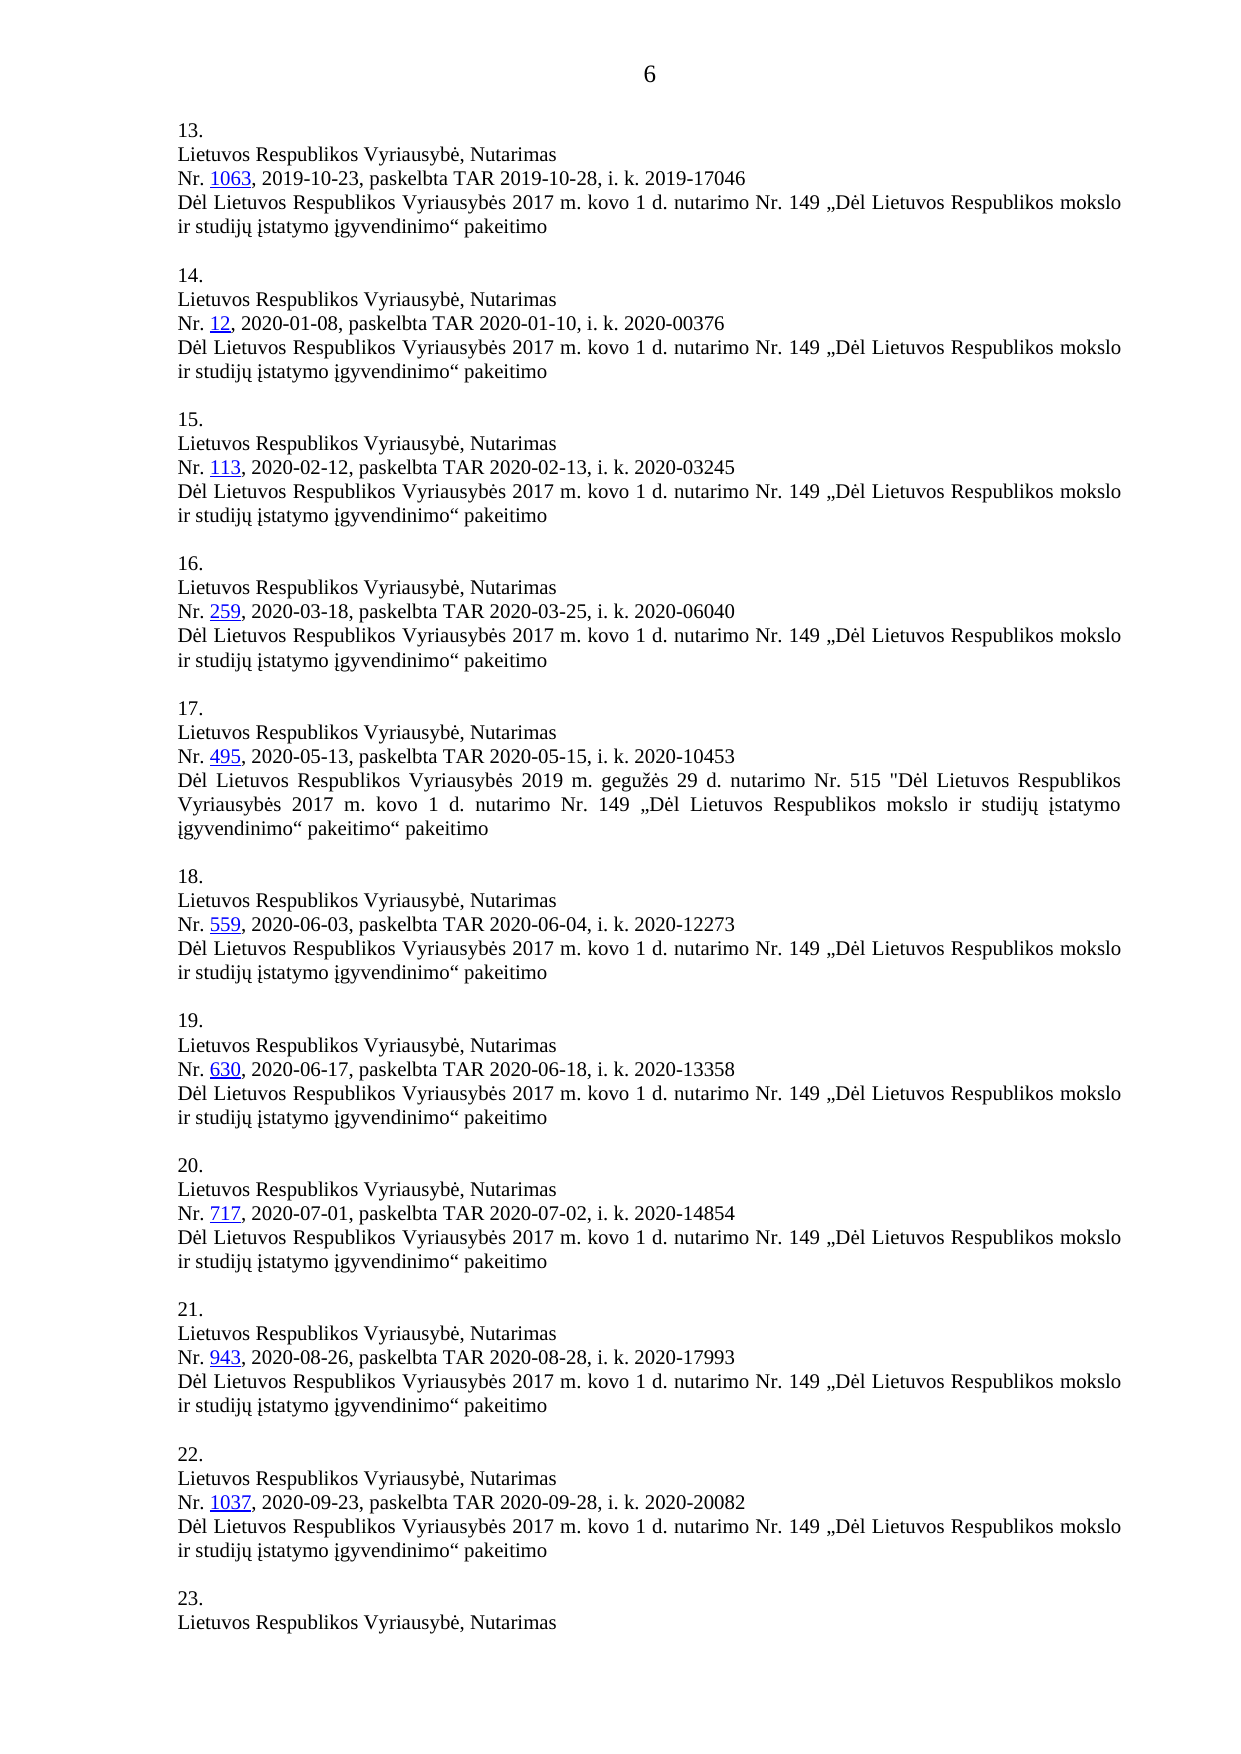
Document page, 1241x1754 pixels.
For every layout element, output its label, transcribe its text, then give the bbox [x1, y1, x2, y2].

text 14. [177, 262, 1122, 287]
text Dėl Lietuvos Respublikos Vyriausybės 2017 m. kovo 1 d. nutarimo Nr. 149 „Dėl Lietuvos Respublikos mokslo ir studijų įstatymo įgyvendinimo“ pakeitimo [177, 190, 1122, 238]
text Lietuvos Respublikos Vyriausybė, Nutarimas [177, 1466, 1122, 1490]
text 18. [177, 864, 1122, 888]
text 13. [177, 118, 1122, 142]
text Nr. 12, 2020-01-08, paskelbta TAR 2020-01-10, i. k. 2020-00376 [177, 311, 1122, 335]
text 22. [177, 1442, 1122, 1466]
text Lietuvos Respublikos Vyriausybė, Nutarimas [177, 142, 1122, 166]
text 15. [177, 407, 1122, 431]
text Nr. 559, 2020-06-03, paskelbta TAR 2020-06-04, i. k. 2020-12273 [177, 912, 1122, 936]
text Dėl Lietuvos Respublikos Vyriausybės 2017 m. kovo 1 d. nutarimo Nr. 149 „Dėl Lietuvos Respublikos mokslo ir studijų įstatymo įgyvendinimo“ pakeitimo [177, 623, 1122, 672]
text 16. [177, 551, 1122, 575]
text Dėl Lietuvos Respublikos Vyriausybės 2017 m. kovo 1 d. nutarimo Nr. 149 „Dėl Lietuvos Respublikos mokslo ir studijų įstatymo įgyvendinimo“ pakeitimo [177, 335, 1122, 383]
text Nr. 717, 2020-07-01, paskelbta TAR 2020-07-02, i. k. 2020-14854 [177, 1201, 1122, 1225]
text Lietuvos Respublikos Vyriausybė, Nutarimas [177, 1177, 1122, 1201]
text Dėl Lietuvos Respublikos Vyriausybės 2019 m. gegužės 29 d. nutarimo Nr. 515 "Dėl Lietuvos Respublikos Vyriausybės 2017 m. kovo 1 d. nutarimo Nr. 149 „Dėl Lietuvos Respublikos mokslo ir studijų įstatymo įgyvendinimo“ pakeitimo“ pakeitimo [177, 768, 1122, 840]
text Lietuvos Respublikos Vyriausybė, Nutarimas [177, 1032, 1122, 1057]
text Lietuvos Respublikos Vyriausybė, Nutarimas [177, 720, 1122, 744]
text Lietuvos Respublikos Vyriausybė, Nutarimas [177, 431, 1122, 455]
text 21. [177, 1297, 1122, 1321]
text 19. [177, 1008, 1122, 1032]
text Dėl Lietuvos Respublikos Vyriausybės 2017 m. kovo 1 d. nutarimo Nr. 149 „Dėl Lietuvos Respublikos mokslo ir studijų įstatymo įgyvendinimo“ pakeitimo [177, 479, 1122, 527]
text 20. [177, 1153, 1122, 1177]
text Dėl Lietuvos Respublikos Vyriausybės 2017 m. kovo 1 d. nutarimo Nr. 149 „Dėl Lietuvos Respublikos mokslo ir studijų įstatymo įgyvendinimo“ pakeitimo [177, 1514, 1122, 1562]
text Lietuvos Respublikos Vyriausybė, Nutarimas [177, 1610, 1122, 1634]
text Dėl Lietuvos Respublikos Vyriausybės 2017 m. kovo 1 d. nutarimo Nr. 149 „Dėl Lietuvos Respublikos mokslo ir studijų įstatymo įgyvendinimo“ pakeitimo [177, 936, 1122, 984]
text Lietuvos Respublikos Vyriausybė, Nutarimas [177, 287, 1122, 311]
text Nr. 1037, 2020-09-23, paskelbta TAR 2020-09-28, i. k. 2020-20082 [177, 1490, 1122, 1514]
text Lietuvos Respublikos Vyriausybė, Nutarimas [177, 888, 1122, 912]
text Nr. 1063, 2019-10-23, paskelbta TAR 2019-10-28, i. k. 2019-17046 [177, 166, 1122, 190]
text 23. [177, 1586, 1122, 1610]
text Nr. 630, 2020-06-17, paskelbta TAR 2020-06-18, i. k. 2020-13358 [177, 1057, 1122, 1081]
text Nr. 495, 2020-05-13, paskelbta TAR 2020-05-15, i. k. 2020-10453 [177, 744, 1122, 768]
text Nr. 943, 2020-08-26, paskelbta TAR 2020-08-28, i. k. 2020-17993 [177, 1345, 1122, 1369]
text Lietuvos Respublikos Vyriausybė, Nutarimas [177, 1321, 1122, 1345]
text Nr. 113, 2020-02-12, paskelbta TAR 2020-02-13, i. k. 2020-03245 [177, 455, 1122, 479]
text Nr. 259, 2020-03-18, paskelbta TAR 2020-03-25, i. k. 2020-06040 [177, 599, 1122, 623]
text 17. [177, 696, 1122, 720]
text Dėl Lietuvos Respublikos Vyriausybės 2017 m. kovo 1 d. nutarimo Nr. 149 „Dėl Lietuvos Respublikos mokslo ir studijų įstatymo įgyvendinimo“ pakeitimo [177, 1369, 1122, 1417]
text Dėl Lietuvos Respublikos Vyriausybės 2017 m. kovo 1 d. nutarimo Nr. 149 „Dėl Lietuvos Respublikos mokslo ir studijų įstatymo įgyvendinimo“ pakeitimo [177, 1081, 1122, 1129]
text Dėl Lietuvos Respublikos Vyriausybės 2017 m. kovo 1 d. nutarimo Nr. 149 „Dėl Lietuvos Respublikos mokslo ir studijų įstatymo įgyvendinimo“ pakeitimo [177, 1225, 1122, 1273]
text Lietuvos Respublikos Vyriausybė, Nutarimas [177, 575, 1122, 599]
